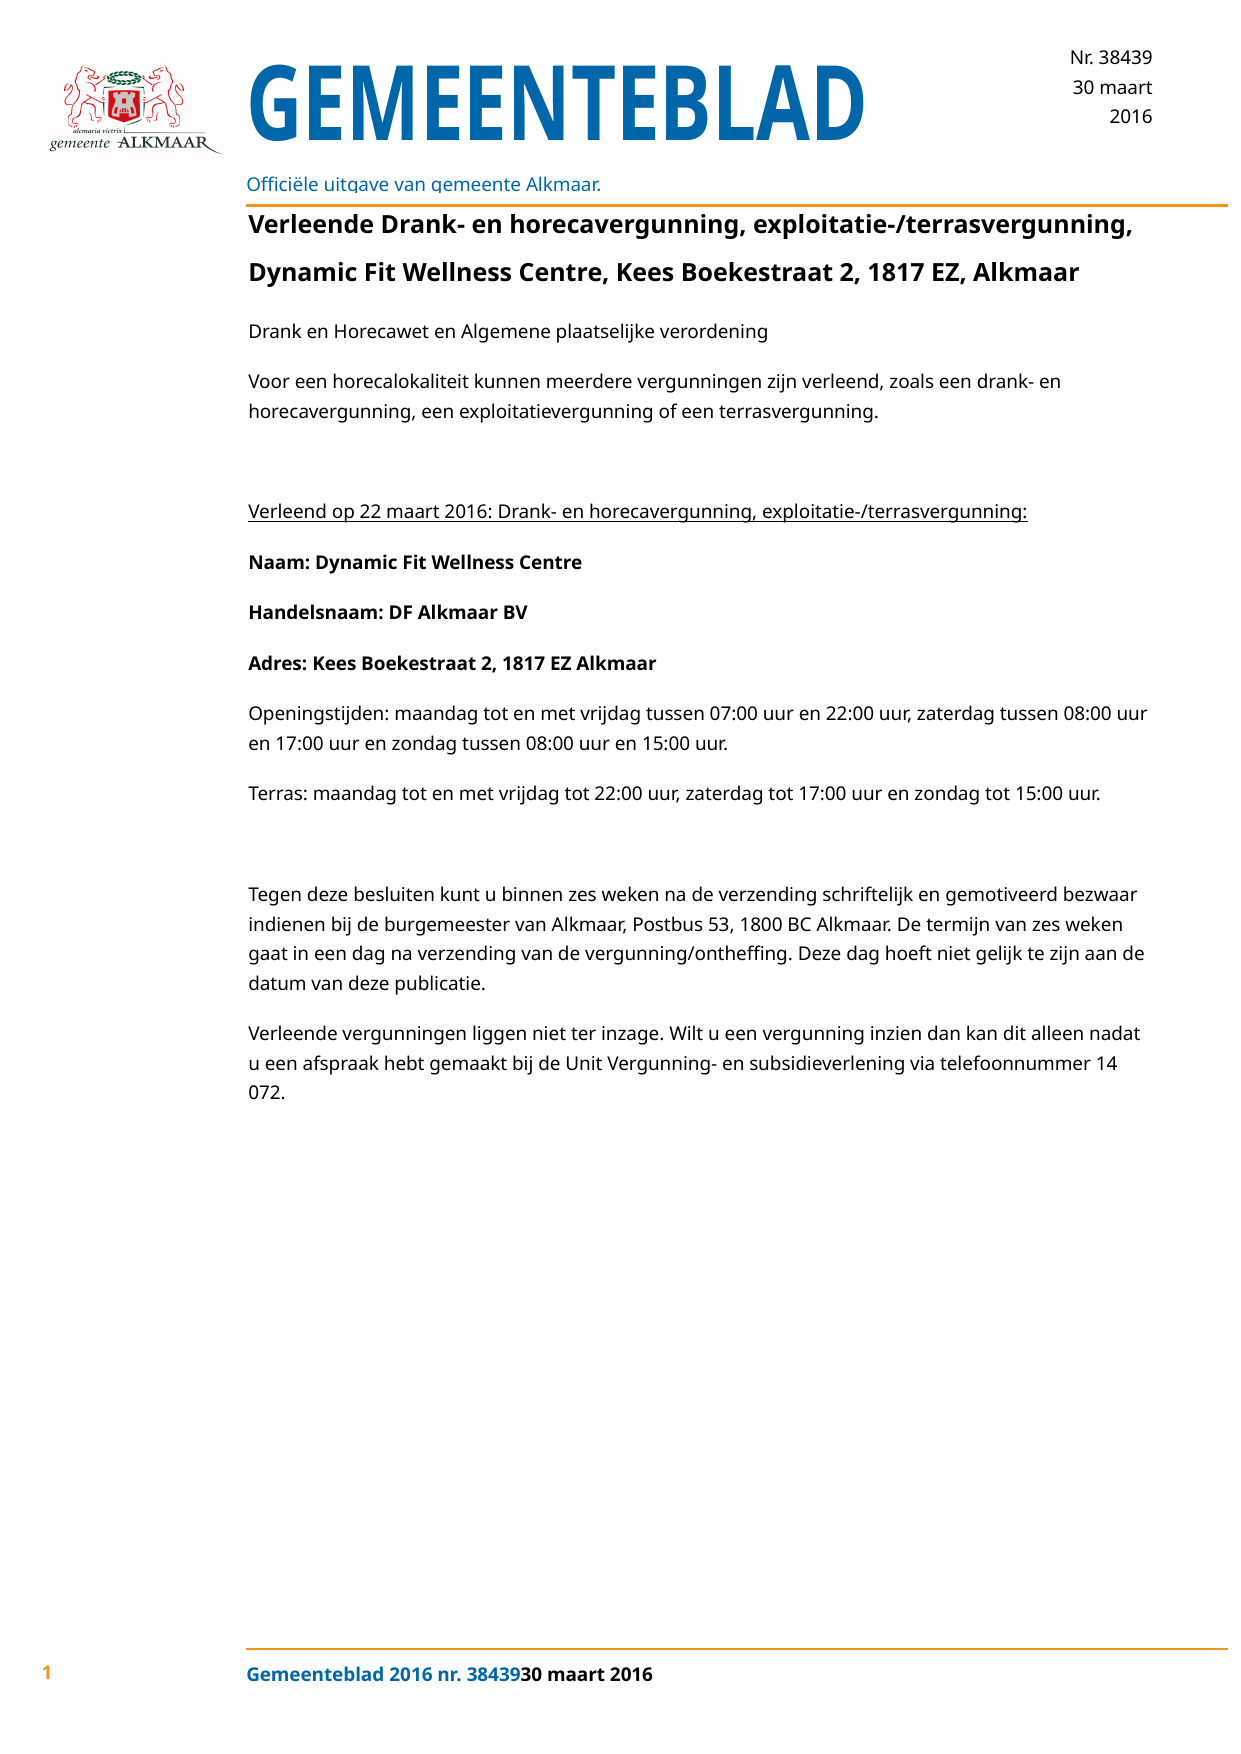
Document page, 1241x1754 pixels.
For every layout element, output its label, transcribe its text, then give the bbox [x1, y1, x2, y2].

text Verleend op 22 maart 2016: Drank- en horecavergunning, exploitatie-/terrasvergunning: [248, 499, 1152, 524]
text Handelsnaam: DF Alkmaar BV [248, 599, 1152, 625]
picture [41, 47, 231, 172]
text Verleende vergunningen liggen niet ter inzage. Wilt u een vergunning inzien dan kan dit alleen nadat u een afspraak hebt gemaakt bij de Unit Vergunning- en subsidieverlening via telefoonnummer 14 072. [248, 1020, 1152, 1105]
text Adres: Kees Boekestraat 2, 1817 EZ Alkmaar [248, 650, 1152, 676]
text Voor een horecalokaliteit kunnen meerdere vergunningen zijn verleend, zoals een drank- en horecavergunning, een exploitatievergunning of een terrasvergunning. [248, 368, 1152, 424]
text Openingstijden: maandag tot en met vrijdag tussen 07:00 uur en 22:00 uur, zaterdag tussen 08:00 uur en 17:00 uur en zondag tussen 08:00 uur en 15:00 uur. [248, 700, 1152, 756]
text Tegen deze besluiten kunt u binnen zes weken na de verzending schriftelijk en gemotiveerd bezwaar indienen bij de burgemeester van Alkmaar, Postbus 53, 1800 BC Alkmaar. De termijn van zes weken gaat in een dag na verzending van de vergunning/ontheffing. Deze dag hoeft niet gelijk te zijn aan de datum van deze publicatie. [248, 881, 1152, 996]
text Drank en Horecawet en Algemene plaatselijke verordening [248, 318, 1152, 344]
text Terras: maandag tot en met vrijdag tot 22:00 uur, zaterdag tot 17:00 uur en zondag tot 15:00 uur. [248, 780, 1152, 806]
text Verleende Drank- en horecavergunning, exploitatie-/terrasvergunning, Dynamic Fit Wellness Centre, Kees Boekestraat 2, 1817 EZ, Alkmaar [248, 207, 1152, 288]
text Naam: Dynamic Fit Wellness Centre [248, 549, 1152, 575]
